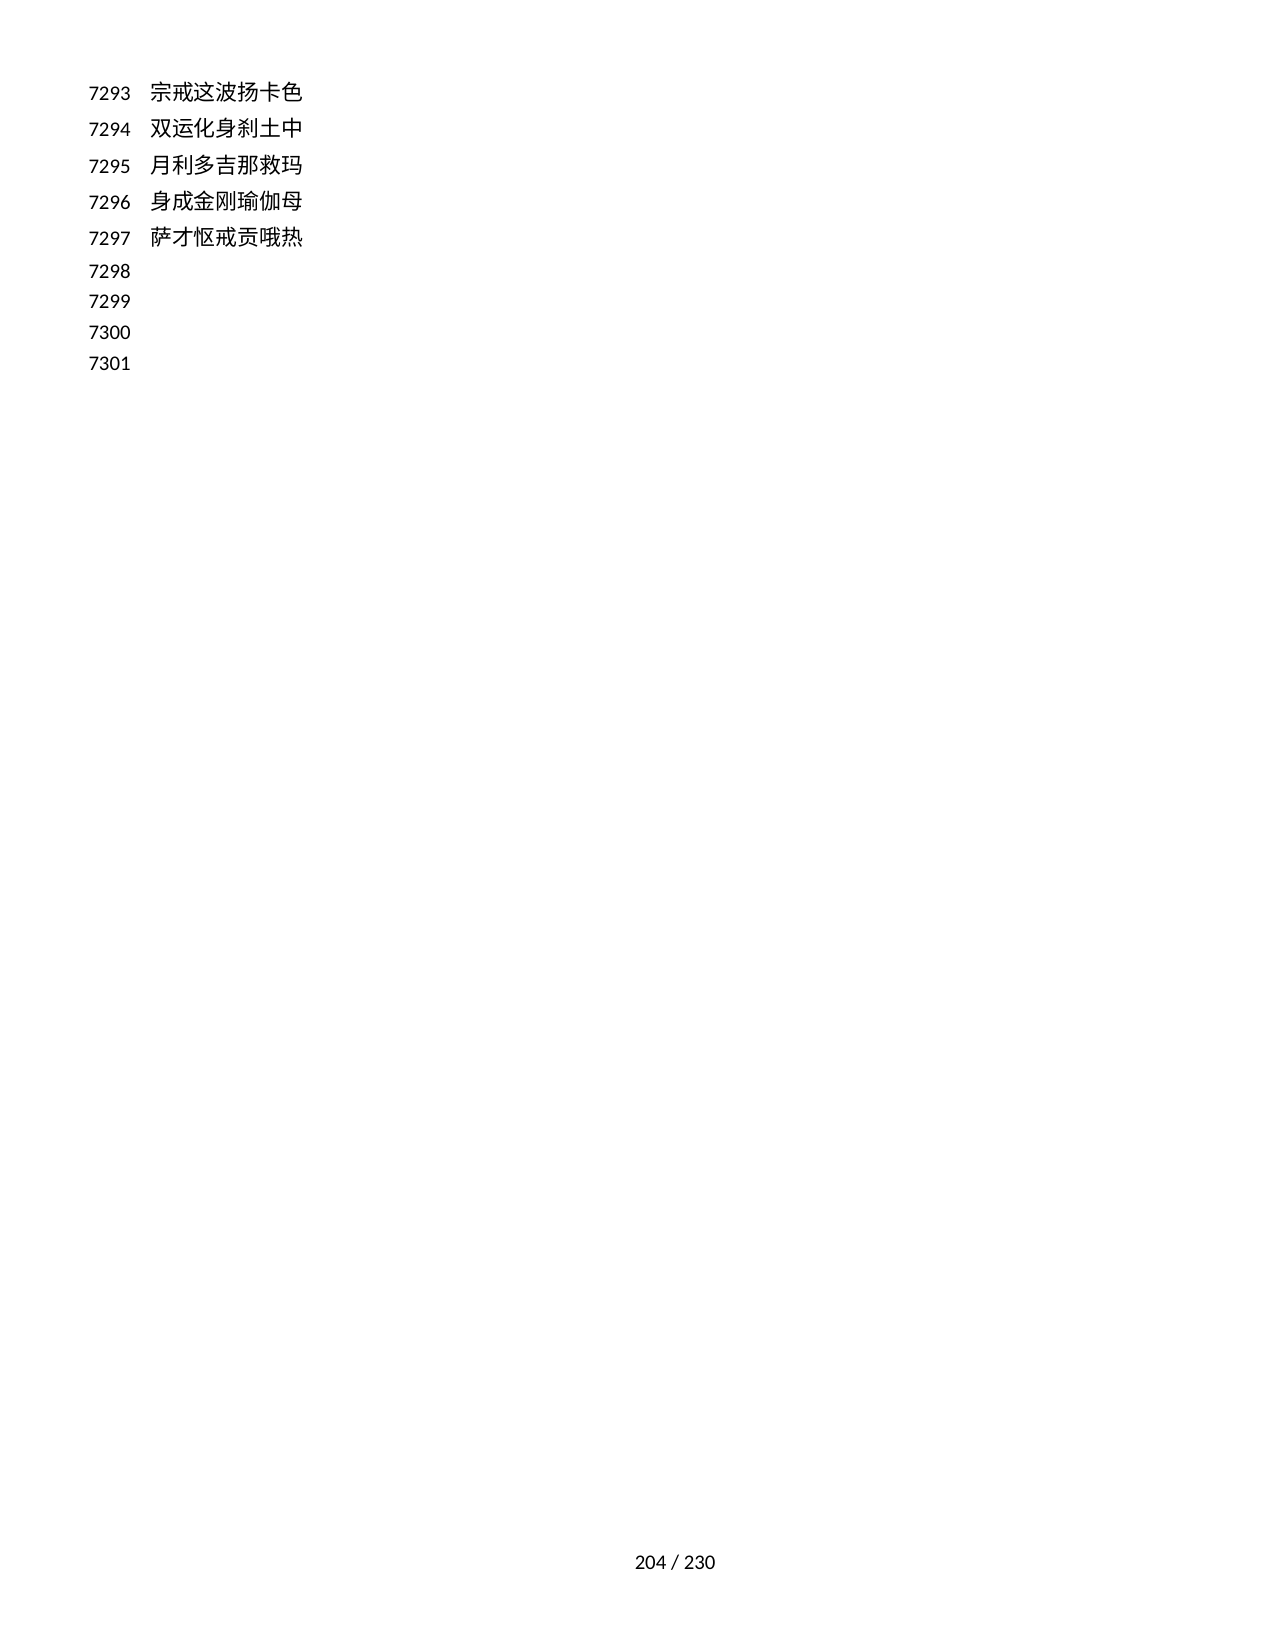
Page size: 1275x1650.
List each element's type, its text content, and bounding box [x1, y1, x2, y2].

text 宗戒这波扬卡色 [150, 75, 1200, 107]
text 身成金刚瑜伽母 [150, 184, 1200, 216]
text 双运化身刹土中 [150, 111, 1200, 143]
text 月利多吉那救玛 [150, 148, 1200, 179]
text 萨才怄戒贡哦热 [150, 220, 1200, 252]
